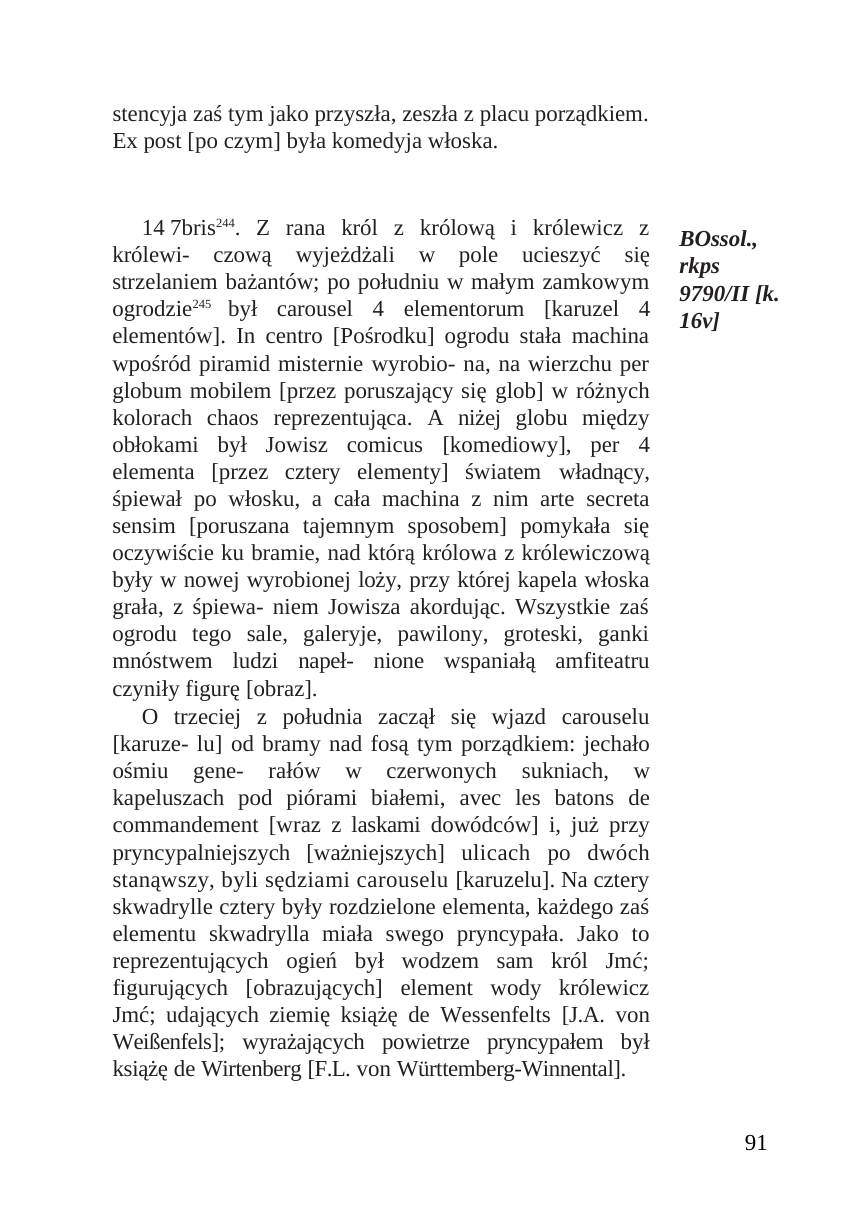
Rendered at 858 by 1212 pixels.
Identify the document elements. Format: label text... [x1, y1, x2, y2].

list 7bris244. Z rana król z królową i królewicz z królewi- czową wyjeżdżali w pole ucieszyć się strzelaniem bażantów; po południu w małym zamkowym ogrodzie245 był carousel 4 elementorum [karuzel 4 elementów]. In centro [Pośrodku] ogrodu stała machina wpośród piramid misternie wyrobio- na, na wierzchu per globum mobilem [przez poruszający się glob] w różnych kolorach chaos reprezentująca. A niżej globu między obłokami był Jowisz comicus [komediowy], per 4 elementa [przez cztery elementy] światem władnący, śpiewał po włosku, a cała machina z nim arte secreta sensim [poruszana tajemnym sposobem] pomykała się oczywiście ku bramie, nad którą królowa z królewiczową były w nowej wyrobionej loży, przy której kapela włoska grała, z śpiewa- niem Jowisza akordując. Wszystkie zaś ogrodu tego sale, galeryje, pawilony, groteski, ganki mnóstwem ludzi napeł- nione wspaniałą amfiteatru czyniły figurę [obraz]. [112, 214, 650, 701]
text stencyja zaś tym jako przyszła, zeszła z placu porządkiem. Ex post [po czym] była komedyja włoska. [112, 101, 651, 154]
subtitle BOssol., rkps 9790/II [k. 16v] [679, 226, 798, 333]
text O trzeciej z południa zaczął się wjazd carouselu [karuze- lu] od bramy nad fosą tym porządkiem: jechało ośmiu gene- rałów w czerwonych sukniach, w kapeluszach pod piórami białemi, avec les batons de commandement [wraz z laskami dowódców] i, już przy pryncypalniejszych [ważniejszych] ulicach po dwóch stanąwszy, byli sędziami carouselu [karuzelu]. Na cztery skwadrylle cztery były rozdzielone elementa, każdego zaś elementu skwadrylla miała swego pryncypała. Jako to reprezentujących ogień był wodzem sam król Jmć; figurujących [obrazujących] element wody królewicz Jmć; udających ziemię książę de Wessenfelts [J.A. von Weißenfels]; wyrażających powietrze pryncypałem był książę de Wirtenberg [F.L. von Württemberg-Winnental]. [112, 703, 650, 1082]
